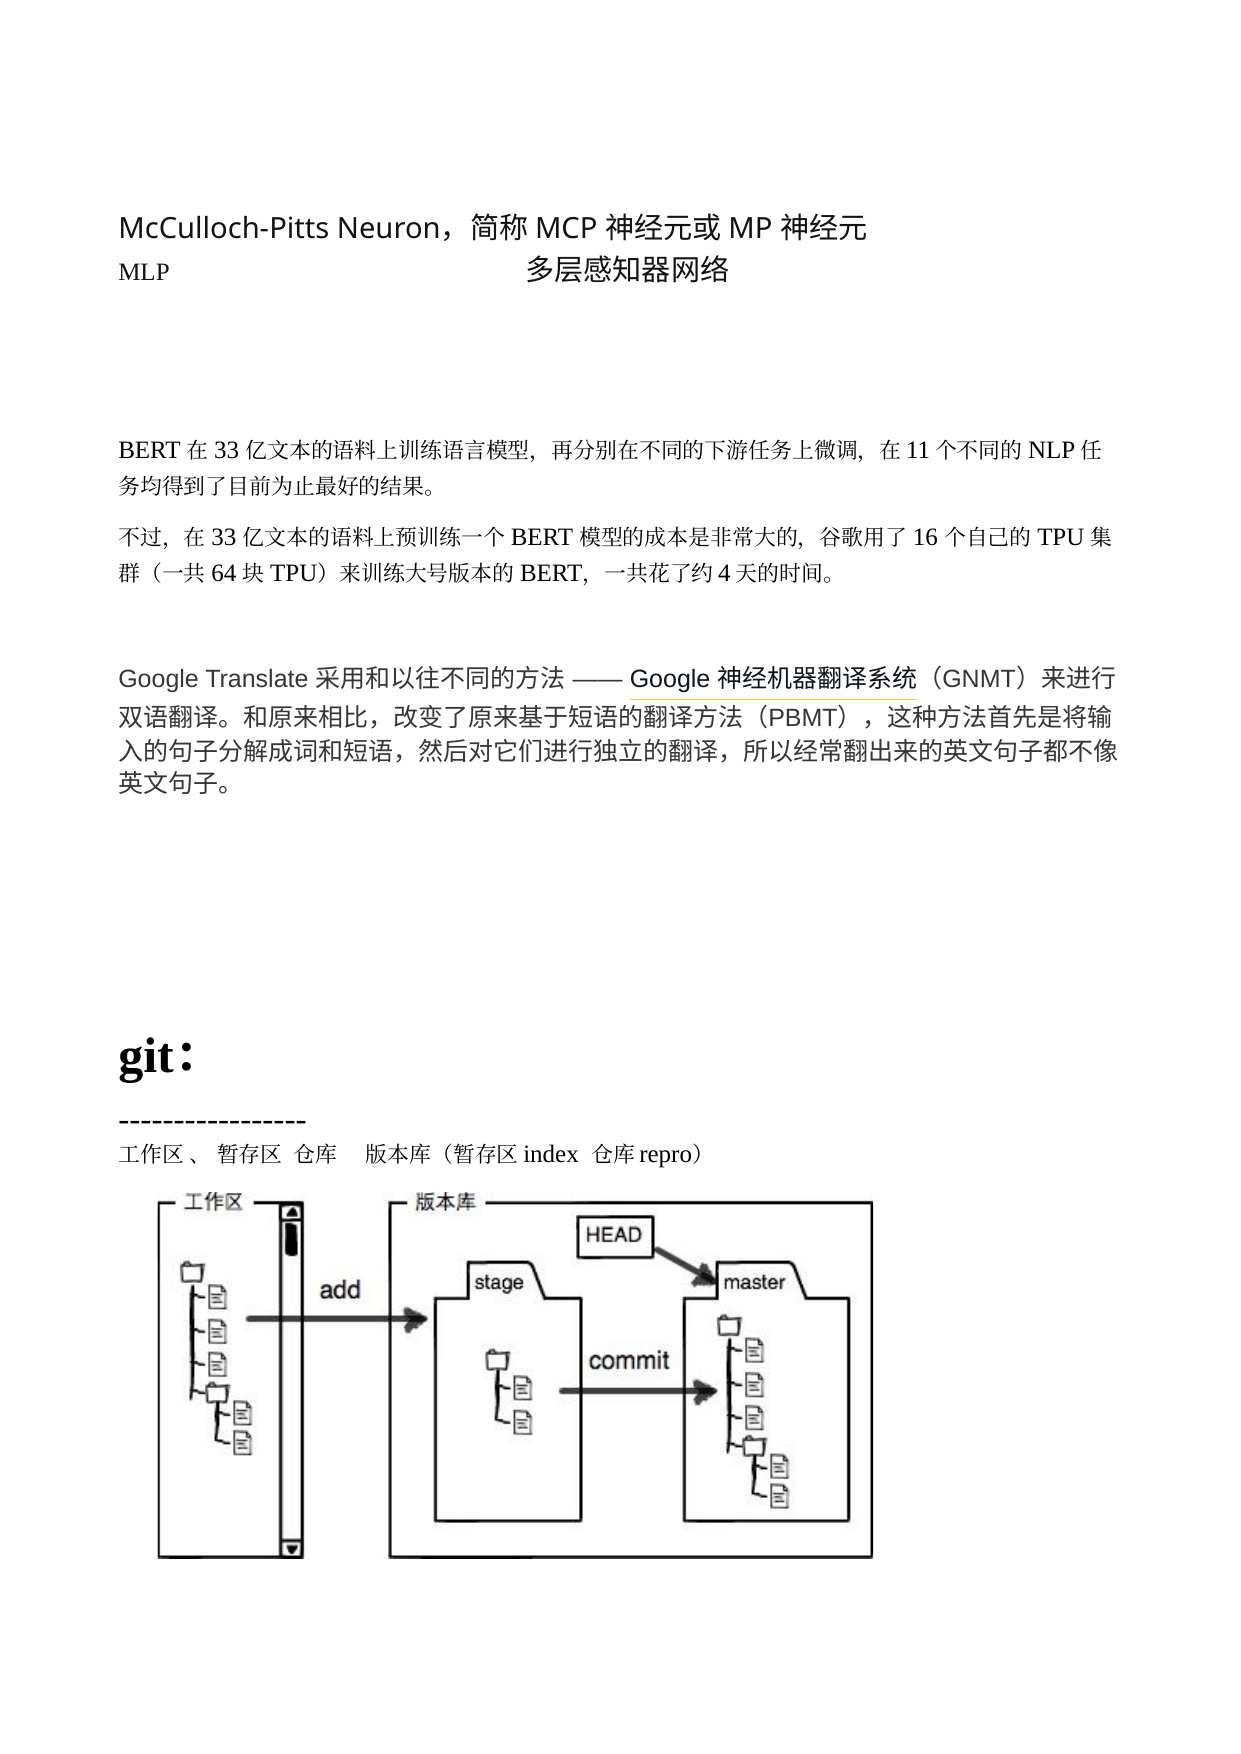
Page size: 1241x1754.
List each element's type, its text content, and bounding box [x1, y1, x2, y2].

subtitle git： [118, 1014, 1122, 1086]
text McCulloch-Pitts Neuron，简称 MCP 神经元或 MP 神经元 [118, 204, 1122, 247]
text ----------------- [118, 1099, 1122, 1137]
text MLP 多层感知器网络 [118, 247, 1122, 289]
text 工作区 、 暂存区 仓库 版本库（暂存区index 仓库repro） [118, 1137, 1122, 1169]
text BERT 在 33 亿文本的语料上训练语言模型，再分别在不同的下游任务上微调，在11个不同的 NLP 任务均得到了目前为止最好的结果。 [118, 433, 1122, 500]
text 不过，在 33 亿文本的语料上预训练一个 BERT 模型的成本是非常大的，谷歌用了 16 个自己的 TPU 集群（一共 64 块 TPU）来训练大号版本的 BERT，一共花了约4天的时间。 [118, 520, 1122, 587]
picture [157, 1192, 874, 1559]
text Google Translate 采用和以往不同的方法 —— Google 神经机器翻译系统（GNMT）来进行双语翻译。和原来相比，改变了原来基于短语的翻译方法（PBMT），这种方法首先是将输入的句子分解成词和短语，然后对它们进行独立的翻译，所以经常翻出来的英文句子都不像英文句子。 [118, 664, 1122, 798]
